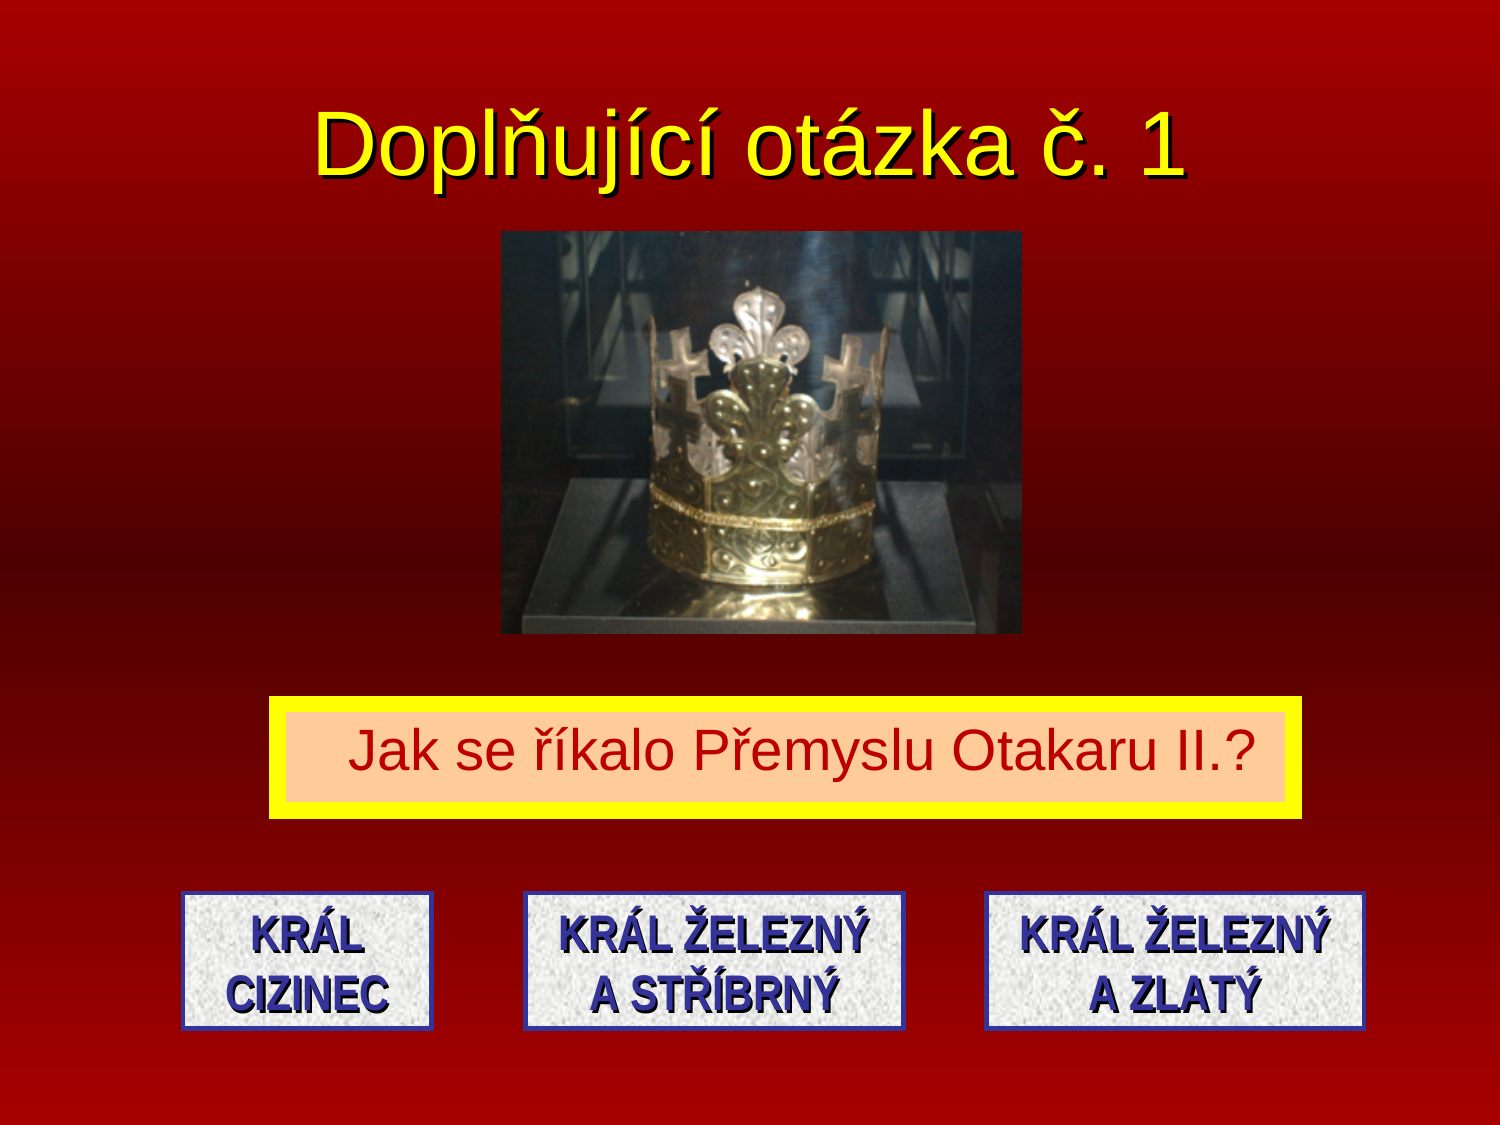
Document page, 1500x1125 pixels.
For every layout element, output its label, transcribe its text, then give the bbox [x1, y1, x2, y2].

text_box KRÁL CIZINEC [183, 893, 432, 1029]
title Doplňující otázka č. 1 [75, 45, 1426, 233]
text_box KRÁL ŽELEZNÝ A STŘÍBRNÝ [525, 893, 904, 1029]
text_box KRÁL ŽELEZNÝ A ZLATÝ [986, 893, 1365, 1029]
list Jak se říkalo Přemyslu Otakaru II.? [277, 704, 1294, 811]
picture [501, 231, 1022, 634]
